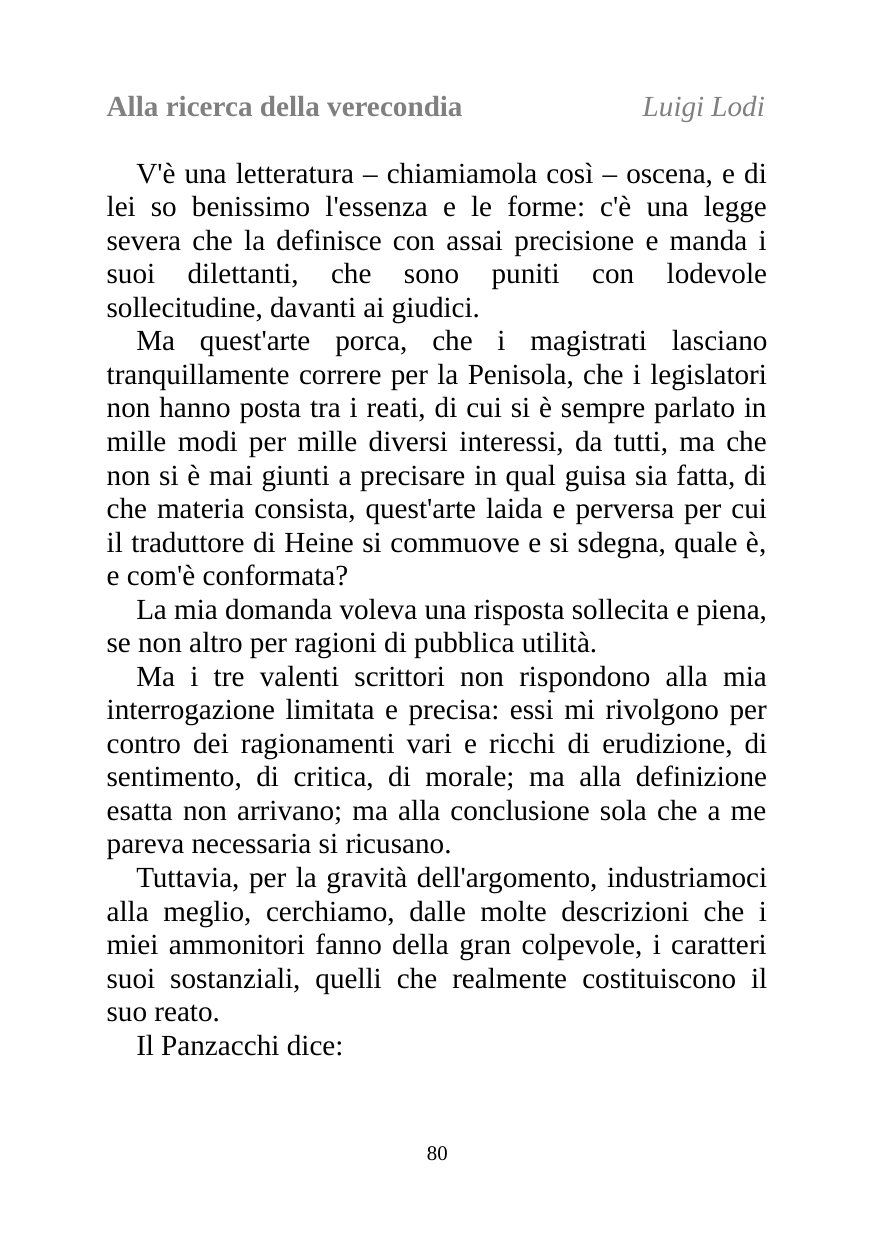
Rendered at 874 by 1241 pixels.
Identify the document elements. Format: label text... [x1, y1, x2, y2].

text V'è una letteratura – chiamiamola così – oscena, e di lei so benissimo l'essenza e le forme: c'è una legge severa che la definisce con assai precisione e manda i suoi dilettanti, che sono puniti con lodevole sollecitudine, davanti ai giudici. [106, 156, 768, 323]
text Tuttavia, per la gravità dell'argomento, industriamoci alla meglio, cerchiamo, dalle molte descrizioni che i miei ammonitori fanno della gran colpevole, i caratteri suoi sostanziali, quelli che realmente costituiscono il suo reato. [106, 860, 768, 1028]
text La mia domanda voleva una risposta sollecita e piena, se non altro per ragioni di pubblica utilità. [106, 592, 768, 659]
text Ma quest'arte porca, che i magistrati lasciano tranquillamente correre per la Penisola, che i legislatori non hanno posta tra i reati, di cui si è sempre parlato in mille modi per mille diversi interessi, da tutti, ma che non si è mai giunti a precisare in qual guisa sia fatta, di che materia consista, quest'arte laida e perversa per cui il traduttore di Heine si commuove e si sdegna, quale è, e com'è conformata? [106, 323, 768, 592]
text Ma i tre valenti scrittori non rispondono alla mia interrogazione limitata e precisa: essi mi rivolgono per contro dei ragionamenti vari e ricchi di erudizione, di sentimento, di critica, di morale; ma alla definizione esatta non arrivano; ma alla conclusione sola che a me pareva necessaria si ricusano. [106, 659, 768, 860]
text Il Panzacchi dice: [106, 1028, 768, 1061]
